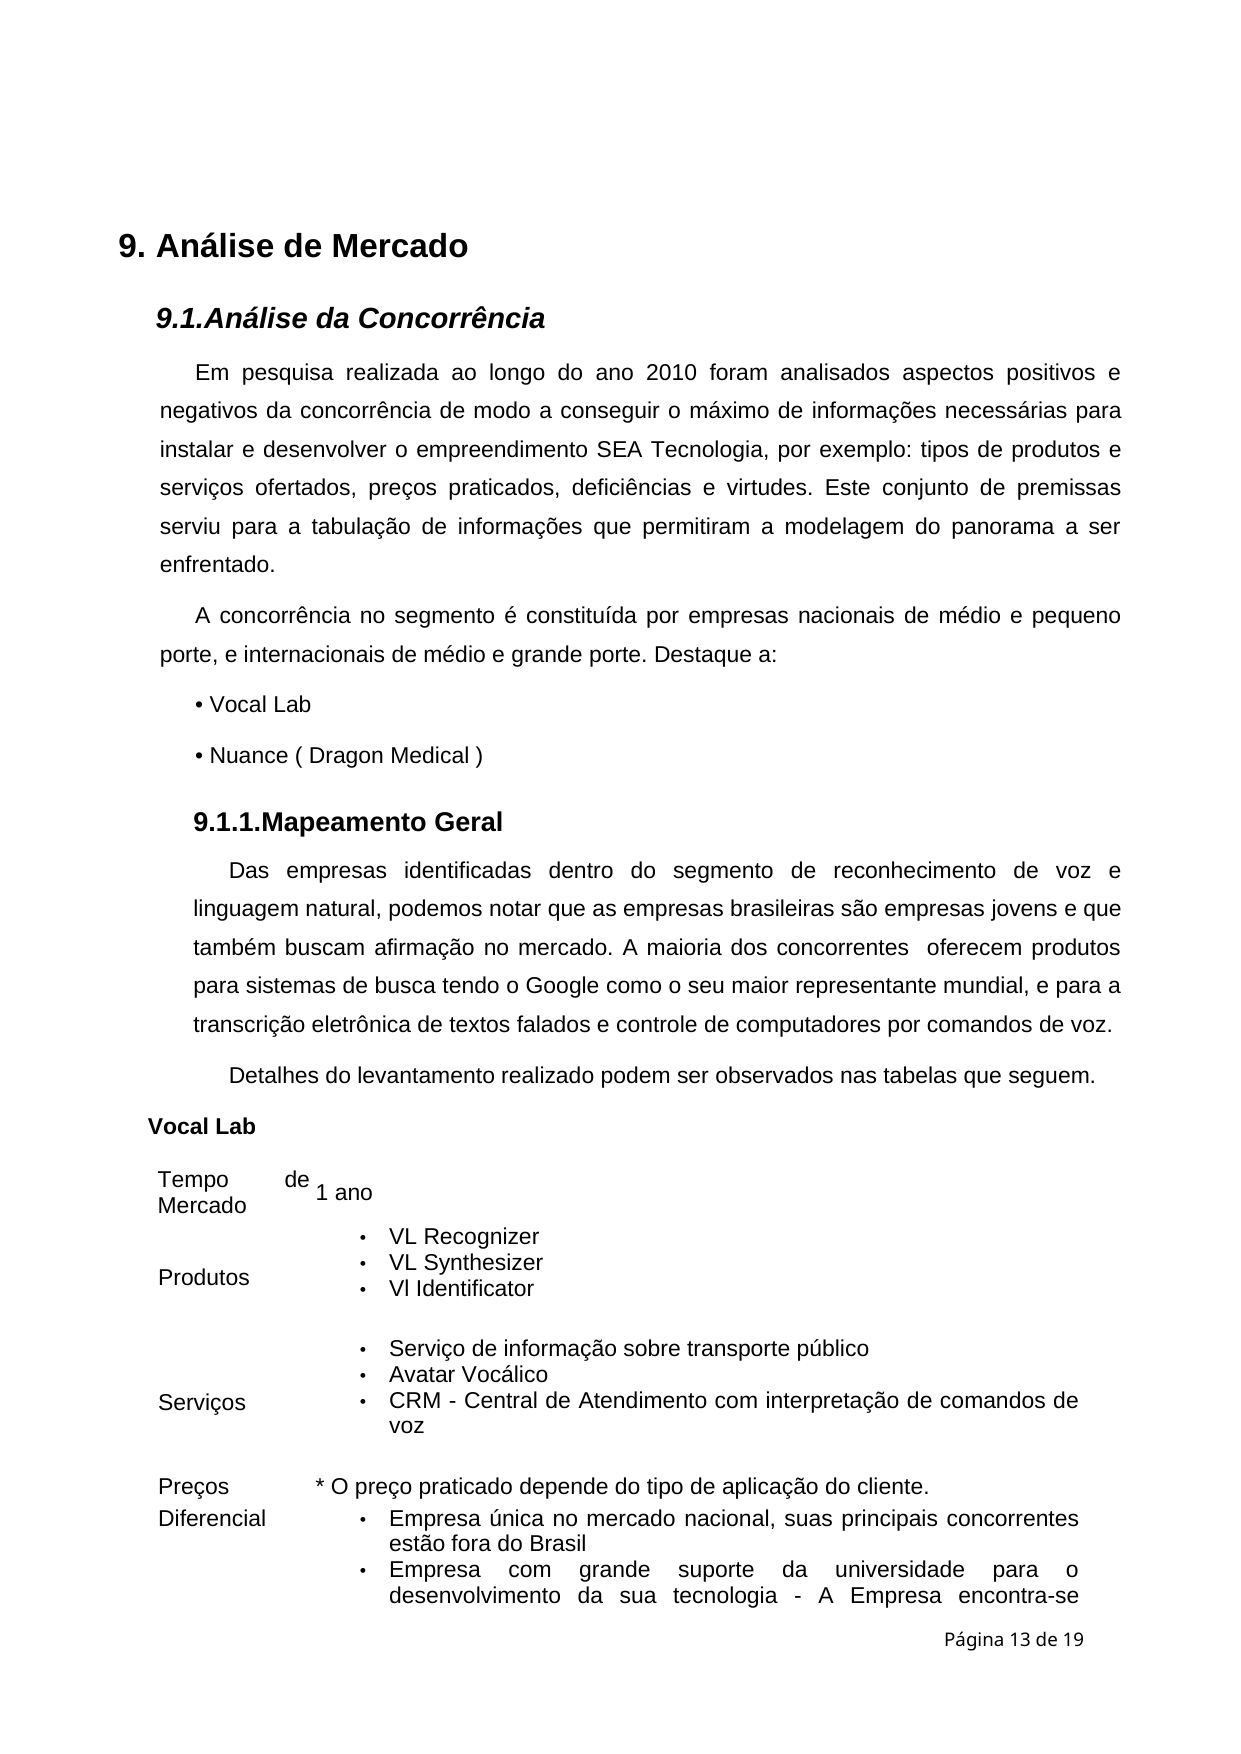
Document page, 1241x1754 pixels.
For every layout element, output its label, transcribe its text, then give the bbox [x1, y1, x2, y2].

table_cell * O preço praticado depende do tipo de aplicação do cliente. [313, 1471, 1082, 1502]
table_header 1 ano [313, 1164, 1082, 1221]
text A concorrência no segmento é constituída por empresas nacionais de médio e pequeno porte, e internacionais de médio e grande porte. Destaque a: [159, 603, 1122, 667]
text Vocal Lab [148, 1113, 1122, 1139]
table_header Tempo de Mercado [155, 1164, 312, 1221]
text Em pesquisa realizada ao longo do ano 2010 foram analisados aspectos positivos e negativos da concorrência de modo a conseguir o máximo de informações necessárias para instalar e desenvolver o empreendimento SEA Tecnologia, por exemplo: tipos de produtos e serviços ofertados, preços praticados, deficiências e virtudes. Este conjunto de premissas serviu para a tabulação de informações que permitiram a modelagem do panorama a ser enfrentado. [159, 360, 1122, 577]
subtitle Mapeamento Geral [193, 807, 1122, 837]
table_cell Serviço de informação sobre transporte público Avatar Vocálico CRM - Central de Atendimento com interpretação de comandos de voz [313, 1333, 1082, 1471]
table_cell VL Recognizer VL Synthesizer Vl Identificator [313, 1221, 1082, 1333]
table_cell Diferencial [155, 1503, 312, 1611]
text • Nuance ( Dragon Medical ) [159, 743, 1122, 769]
text Das empresas identificadas dentro do segmento de reconhecimento de voz e linguagem natural, podemos notar que as empresas brasileiras são empresas jovens e que também buscam afirmação no mercado. A maioria dos concorrentes oferecem produtos para sistemas de busca tendo o Google como o seu maior representante mundial, e para a transcrição eletrônica de textos falados e controle de computadores por comandos de voz. [193, 858, 1122, 1037]
table_cell Produtos [155, 1221, 312, 1333]
table_cell Preços [155, 1471, 312, 1502]
text • Vocal Lab [159, 692, 1122, 718]
text Detalhes do levantamento realizado podem ser observados nas tabelas que seguem. [193, 1062, 1122, 1088]
subtitle Análise de Mercado [118, 227, 1122, 264]
subtitle Análise da Concorrência [155, 302, 1122, 335]
table_cell Serviços [155, 1333, 312, 1471]
table_cell Empresa única no mercado nacional, suas principais concorrentes estão fora do Brasil Empresa com grande suporte da universidade para o desenvolvimento da sua tecnologia - A Empresa encontra-se [313, 1503, 1082, 1611]
